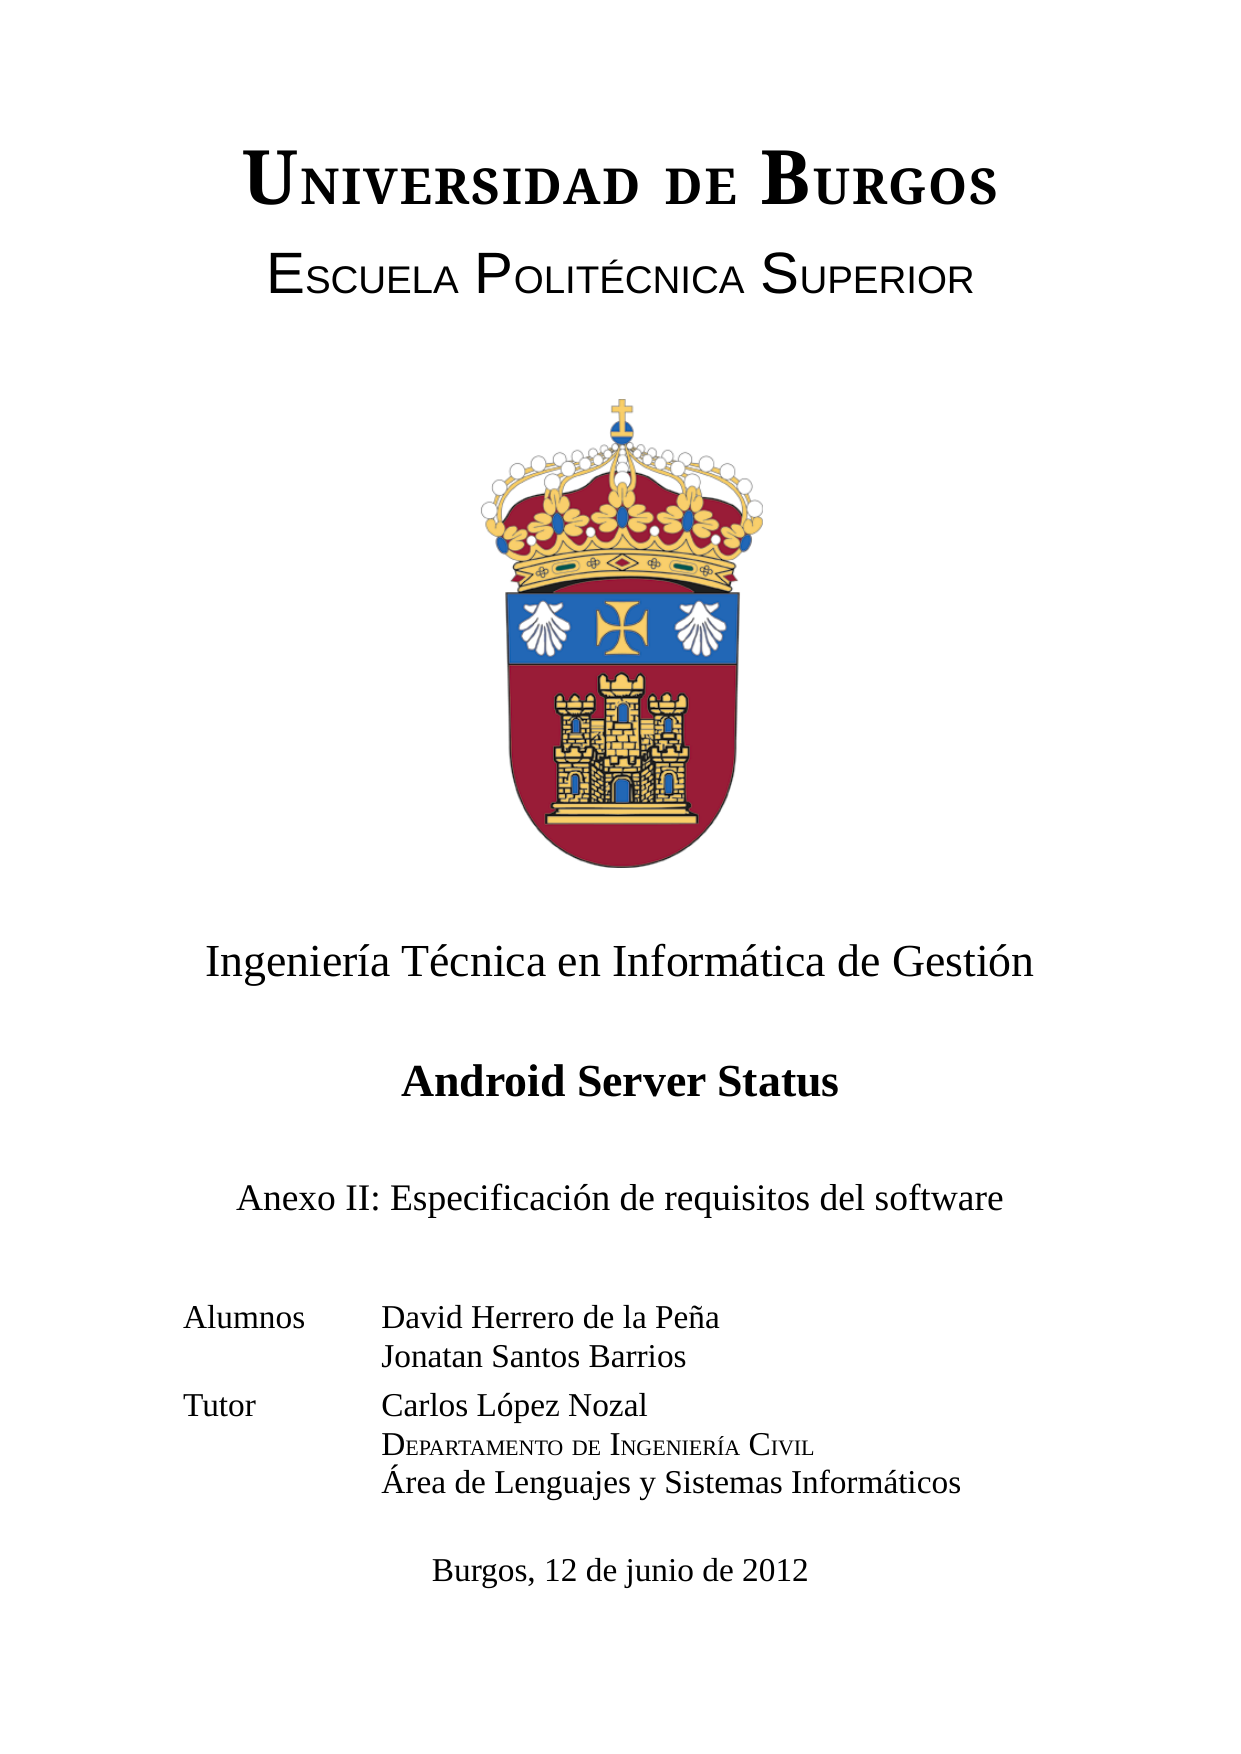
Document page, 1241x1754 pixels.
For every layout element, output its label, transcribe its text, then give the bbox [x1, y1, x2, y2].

picture [387, 399, 857, 868]
table_cell Burgos, 12 de junio de 2012 [177, 1506, 1063, 1594]
table_cell Ingeniería Técnica en Informática de Gestión Android Server Status Anexo II: Especificación de requisitos del software [177, 365, 1063, 1292]
table_cell Carlos López Nozal Departamento de Ingeniería Civil Área de Lenguajes y Sistemas Informáticos [375, 1380, 1063, 1506]
table_header Universidad de Burgos Escuela Politécnica Superior [177, 118, 1063, 365]
table_cell David Herrero de la Peña Jonatan Santos Barrios [375, 1292, 1063, 1380]
table_cell Tutor [177, 1380, 375, 1506]
table_cell Alumnos [177, 1292, 375, 1380]
